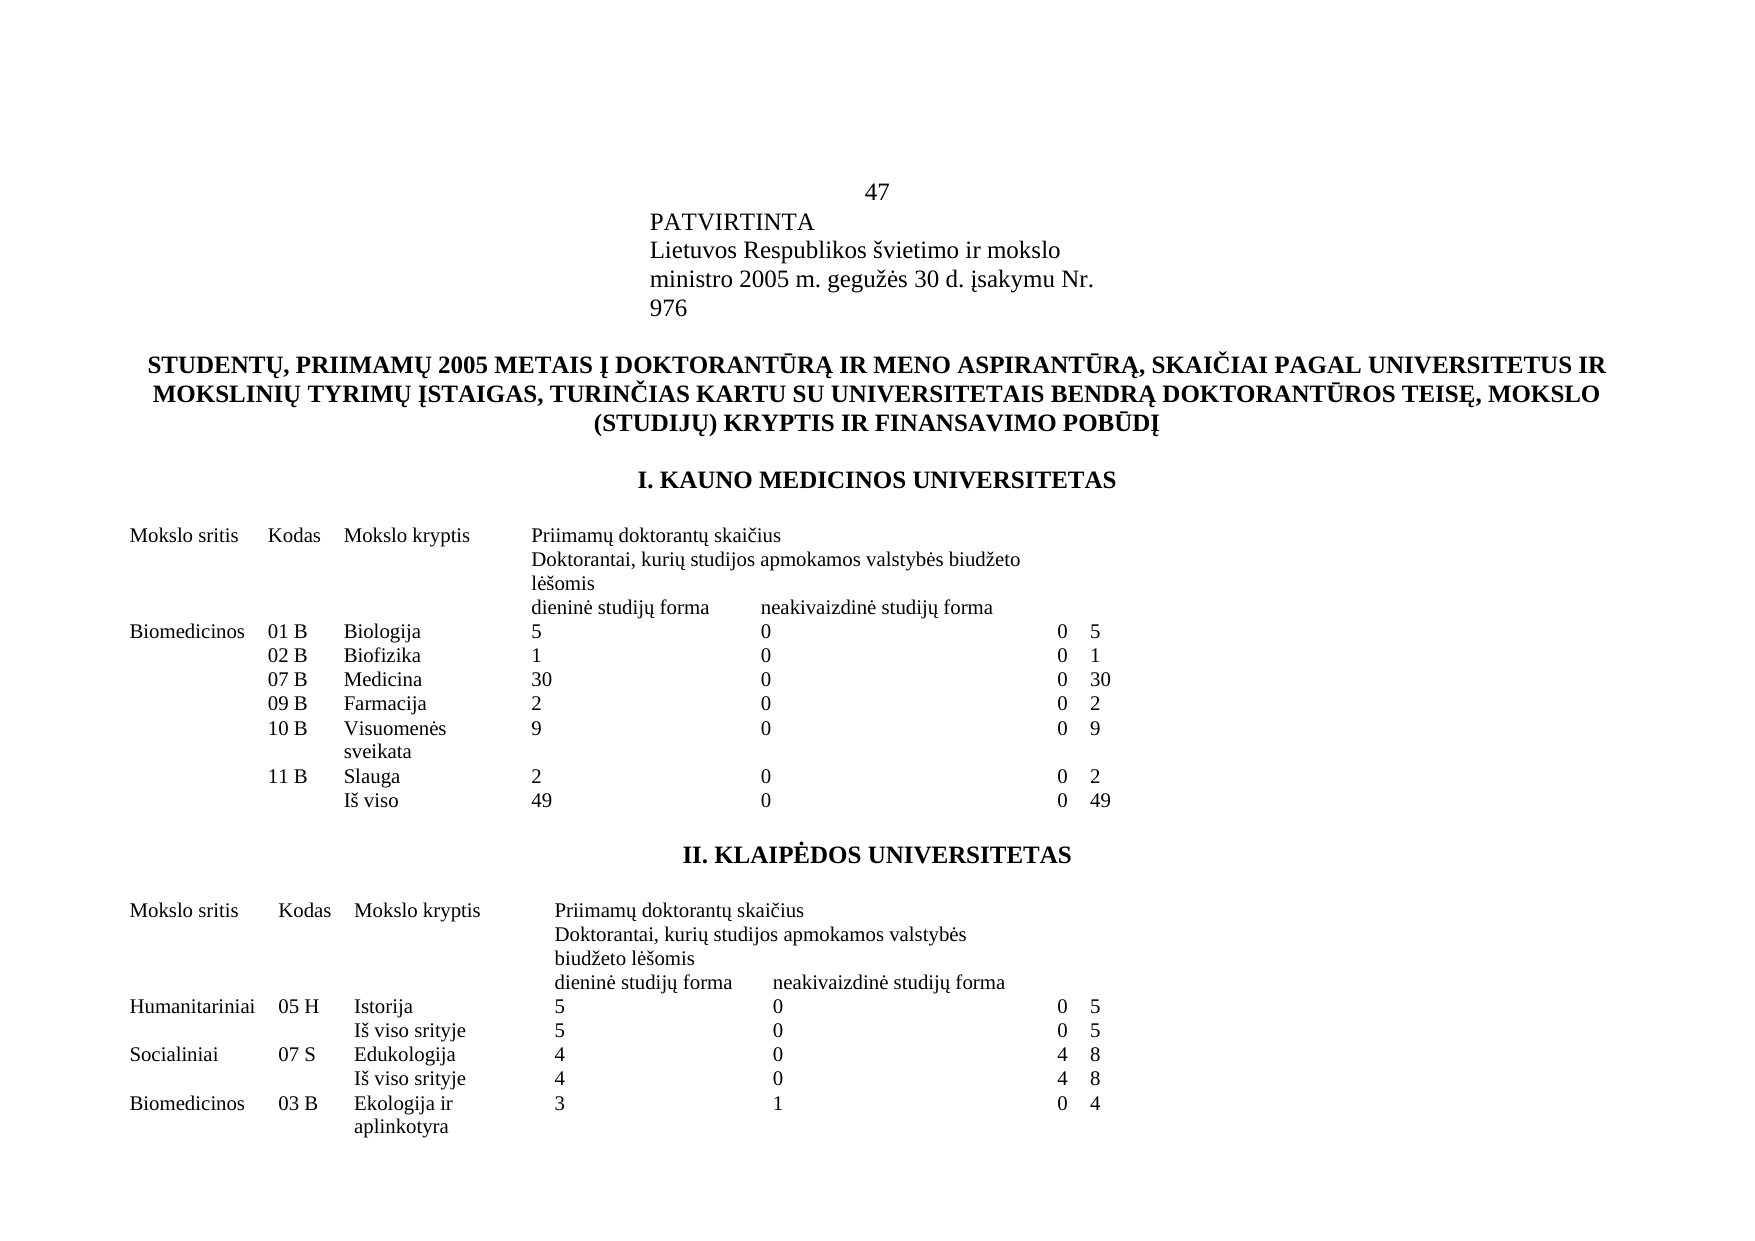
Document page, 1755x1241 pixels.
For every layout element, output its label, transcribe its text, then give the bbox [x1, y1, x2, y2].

table_cell 2 [520, 764, 749, 788]
table_cell Socialiniai [118, 1042, 267, 1066]
table_cell Iš viso [332, 788, 520, 812]
text Lietuvos Respublikos švietimo ir mokslo [118, 235, 1636, 264]
table_cell Iš viso srityje [343, 1018, 543, 1042]
table_cell [1079, 547, 1122, 595]
table_header Mokslo sritis [118, 898, 267, 994]
table_cell [1046, 922, 1079, 970]
table_cell 0 [749, 667, 1046, 691]
table_cell [1046, 595, 1079, 619]
table_cell [1079, 970, 1122, 994]
table_cell 2 [1079, 691, 1122, 715]
table_header Priimamų doktorantų skaičius [520, 523, 1122, 547]
table_cell 09 B [256, 691, 332, 715]
table_cell 0 [1046, 643, 1079, 667]
table_cell 0 [1046, 667, 1079, 691]
table_cell dieninė studijų forma [543, 970, 761, 994]
table_cell 0 [749, 764, 1046, 788]
table_cell 30 [1079, 667, 1122, 691]
table_cell 0 [1046, 764, 1079, 788]
table_cell neakivaizdinė studijų forma [749, 595, 1046, 619]
table_cell 0 [1046, 1090, 1079, 1138]
table_cell [1046, 547, 1079, 595]
table_cell 10 B [256, 715, 332, 763]
text PATVIRTINTA [649, 207, 1636, 235]
table_cell [267, 1018, 343, 1042]
table_cell 0 [749, 715, 1046, 763]
table_cell neakivaizdinė studijų forma [761, 970, 1046, 994]
table_cell 11 B [256, 764, 332, 788]
table_cell Doktorantai, kurių studijos apmokamos valstybės biudžeto lėšomis [543, 922, 1046, 970]
table_cell 8 [1079, 1066, 1122, 1090]
table_cell 2 [520, 691, 749, 715]
table_cell [1079, 922, 1122, 970]
table_cell 4 [1046, 1066, 1079, 1090]
table_cell 0 [749, 643, 1046, 667]
table_cell [118, 643, 256, 667]
table_cell 03 B [267, 1090, 343, 1138]
table_cell 1 [761, 1090, 1046, 1138]
table_header Kodas [256, 523, 332, 619]
table_cell 5 [543, 1018, 761, 1042]
table_cell Biomedicinos [118, 1090, 267, 1138]
table_cell Farmacija [332, 691, 520, 715]
table_header Mokslo kryptis [332, 523, 520, 619]
table_header Kodas [267, 898, 343, 994]
table_cell 4 [1046, 1042, 1079, 1066]
table_cell Biologija [332, 619, 520, 643]
table_cell 07 S [267, 1042, 343, 1066]
table_cell Istorija [343, 994, 543, 1018]
table_cell 0 [1046, 788, 1079, 812]
table_cell [118, 691, 256, 715]
table_cell 0 [1046, 619, 1079, 643]
table_cell 1 [1079, 643, 1122, 667]
table_cell 5 [1079, 1018, 1122, 1042]
table_cell 0 [761, 1018, 1046, 1042]
table_cell 49 [1079, 788, 1122, 812]
text ministro 2005 m. gegužės 30 d. įsakymu Nr. [118, 264, 1636, 293]
table_cell [1079, 595, 1122, 619]
text I. KAUNO MEDICINOS UNIVERSITETAS [118, 465, 1636, 494]
table_cell dieninė studijų forma [520, 595, 749, 619]
table_cell 0 [1046, 691, 1079, 715]
table_cell Doktorantai, kurių studijos apmokamos valstybės biudžeto lėšomis [520, 547, 1046, 595]
table_cell 4 [1079, 1090, 1122, 1138]
table_cell 3 [543, 1090, 761, 1138]
table_cell 9 [520, 715, 749, 763]
table_cell Slauga [332, 764, 520, 788]
table_cell 5 [543, 994, 761, 1018]
table_cell [118, 667, 256, 691]
table_cell Humanitariniai [118, 994, 267, 1018]
table_cell [118, 764, 256, 788]
table_cell [118, 788, 256, 812]
table_cell 0 [761, 994, 1046, 1018]
table_cell 49 [520, 788, 749, 812]
table_cell Iš viso srityje [343, 1066, 543, 1090]
text 976 [118, 293, 1636, 322]
table_cell Visuomenės sveikata [332, 715, 520, 763]
table_cell 0 [1046, 715, 1079, 763]
table_cell 0 [761, 1042, 1046, 1066]
table_cell 1 [520, 643, 749, 667]
text STUDENTŲ, PRIIMAMŲ 2005 METAIS Į DOKTORANTŪRĄ IR MENO ASPIRANTŪRĄ, SKAIČIAI PAGAL UNIVERSITETUS IR MOKSLINIŲ TYRIMŲ ĮSTAIGAS, TURINČIAS KARTU SU UNIVERSITETAIS BENDRĄ DOKTORANTŪROS TEISĘ, MOKSLO (STUDIJŲ) KRYPTIS IR FINANSAVIMO POBŪDĮ [118, 350, 1636, 437]
table_cell 4 [543, 1066, 761, 1090]
table_cell [1046, 970, 1079, 994]
table_cell 01 B [256, 619, 332, 643]
table_cell 0 [749, 788, 1046, 812]
table_cell 0 [1046, 1018, 1079, 1042]
table_cell Biomedicinos [118, 619, 256, 643]
table_cell [118, 1066, 267, 1090]
table_cell Ekologija ir aplinkotyra [343, 1090, 543, 1138]
table_header Priimamų doktorantų skaičius [543, 898, 1122, 922]
table_cell 30 [520, 667, 749, 691]
table_cell Edukologija [343, 1042, 543, 1066]
table_cell 5 [520, 619, 749, 643]
table_header Mokslo sritis [118, 523, 256, 619]
table_cell 5 [1079, 619, 1122, 643]
table_cell [118, 1018, 267, 1042]
text II. KLAIPĖDOS UNIVERSITETAS [118, 840, 1636, 869]
table_cell [267, 1066, 343, 1090]
table_cell 9 [1079, 715, 1122, 763]
table_cell 2 [1079, 764, 1122, 788]
table_cell 0 [761, 1066, 1046, 1090]
table_cell 07 B [256, 667, 332, 691]
table_header Mokslo kryptis [343, 898, 543, 994]
table_cell 05 H [267, 994, 343, 1018]
table_cell 0 [749, 619, 1046, 643]
table_cell 0 [1046, 994, 1079, 1018]
table_cell [118, 715, 256, 763]
table_cell 02 B [256, 643, 332, 667]
table_cell Medicina [332, 667, 520, 691]
table_cell 0 [749, 691, 1046, 715]
table_cell 8 [1079, 1042, 1122, 1066]
table_cell 4 [543, 1042, 761, 1066]
table_cell 5 [1079, 994, 1122, 1018]
table_cell [256, 788, 332, 812]
table_cell Biofizika [332, 643, 520, 667]
